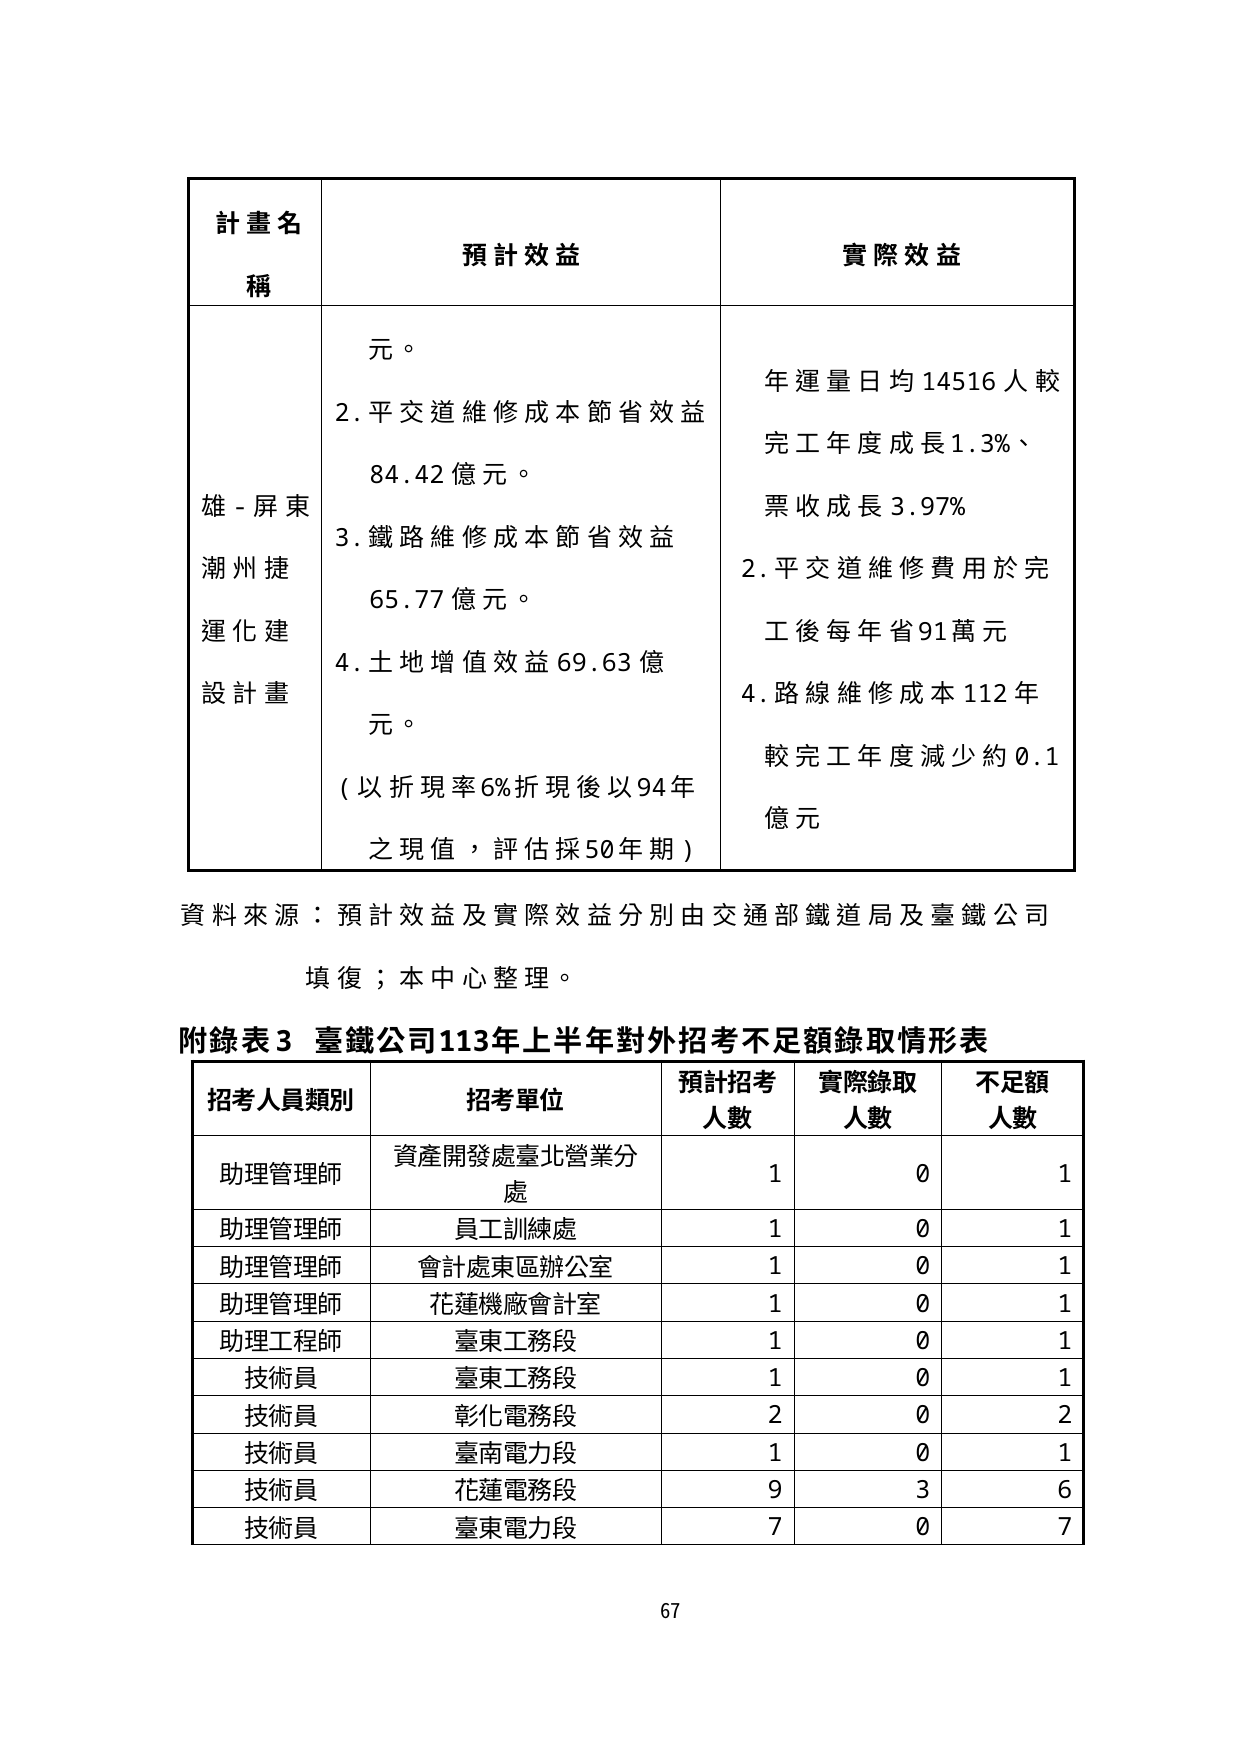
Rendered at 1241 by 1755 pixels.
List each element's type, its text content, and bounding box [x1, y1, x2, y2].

table_header 計畫名稱 [190, 180, 321, 305]
table_cell 技術員 [194, 1471, 370, 1507]
table_cell 0 [795, 1136, 941, 1209]
table_cell 花蓮機廠會計室 [371, 1284, 661, 1321]
table_cell 助理管理師 [194, 1284, 370, 1321]
table_cell 1 [662, 1210, 794, 1246]
table_cell 臺東工務段 [371, 1359, 661, 1395]
table_cell 1 [942, 1284, 1082, 1321]
table_cell 技術員 [194, 1434, 370, 1470]
table_cell 1 [662, 1247, 794, 1283]
table_cell 9 [662, 1471, 794, 1507]
table_cell 臺東電力段 [371, 1508, 661, 1544]
table_cell 花蓮電務段 [371, 1471, 661, 1507]
table_cell 2 [662, 1396, 794, 1432]
table_cell 臺東工務段 [371, 1322, 661, 1358]
table_header 招考人員類別 [194, 1063, 370, 1135]
table_cell 技術員 [194, 1396, 370, 1432]
table_cell 1 [662, 1322, 794, 1358]
table_cell 6 [942, 1471, 1082, 1507]
table_cell 0 [795, 1508, 941, 1544]
table_cell 0 [795, 1284, 941, 1321]
table_cell 助理管理師 [194, 1210, 370, 1246]
table_cell 技術員 [194, 1359, 370, 1395]
table_cell 0 [795, 1396, 941, 1432]
table_header 招考單位 [371, 1063, 661, 1135]
table_header 實際效益 [721, 180, 1073, 305]
table_header 不足額 人數 [942, 1063, 1082, 1135]
table_cell 資產開發處臺北營業分處 [371, 1136, 661, 1209]
table_cell 助理工程師 [194, 1322, 370, 1358]
table_cell 1 [942, 1322, 1082, 1358]
table_cell 1 [662, 1359, 794, 1395]
table_cell 1 [942, 1434, 1082, 1470]
table_cell 助理管理師 [194, 1136, 370, 1209]
table_cell 1 [662, 1136, 794, 1209]
table_cell 0 [795, 1359, 941, 1395]
table_cell 彰化電務段 [371, 1396, 661, 1432]
text 資料來源：預計效益及實際效益分別由交通部鐵道局及臺鐵公司填復；本中心整理。 [177, 872, 1063, 997]
table_cell 臺南電力段 [371, 1434, 661, 1470]
table_cell 3 [795, 1471, 941, 1507]
table_header 預計招考人數 [662, 1063, 794, 1135]
table_cell 雄-屏東潮州捷運化建設計畫 [190, 306, 321, 869]
table_cell 會計處東區辦公室 [371, 1247, 661, 1283]
table_cell 1 [942, 1210, 1082, 1246]
table_cell 7 [942, 1508, 1082, 1544]
table_cell 0 [795, 1247, 941, 1283]
text 附錄表3 臺鐵公司113年上半年對外招考不足額錄取情形表 [175, 997, 1063, 1059]
table_cell 7 [662, 1508, 794, 1544]
table_cell 1 [942, 1359, 1082, 1395]
table_cell 元。 2.平交道維修成本節省效益84.42億元。 3.鐵路維修成本節省效益65.77億元。 4.土地增值效益69.63億元。 (以折現率6%折現後以94年之現值，評估採50年期) [322, 306, 720, 869]
table_cell 0 [795, 1210, 941, 1246]
table_cell 助理管理師 [194, 1247, 370, 1283]
table_cell 年運量日均14516人較完工年度成長1.3%、票收成長3.97% 2.平交道維修費用於完工後每年省91萬元 4.路線維修成本112年較完工年度減少約0.1億元 [721, 306, 1073, 869]
table_cell 2 [942, 1396, 1082, 1432]
table_cell 1 [662, 1434, 794, 1470]
table_header 預計效益 [322, 180, 720, 305]
table_cell 1 [942, 1136, 1082, 1209]
table_header 實際錄取 人數 [795, 1063, 941, 1135]
table_cell 0 [795, 1322, 941, 1358]
table_cell 0 [795, 1434, 941, 1470]
table_cell 技術員 [194, 1508, 370, 1544]
table_cell 員工訓練處 [371, 1210, 661, 1246]
table_cell 1 [662, 1284, 794, 1321]
table_cell 1 [942, 1247, 1082, 1283]
